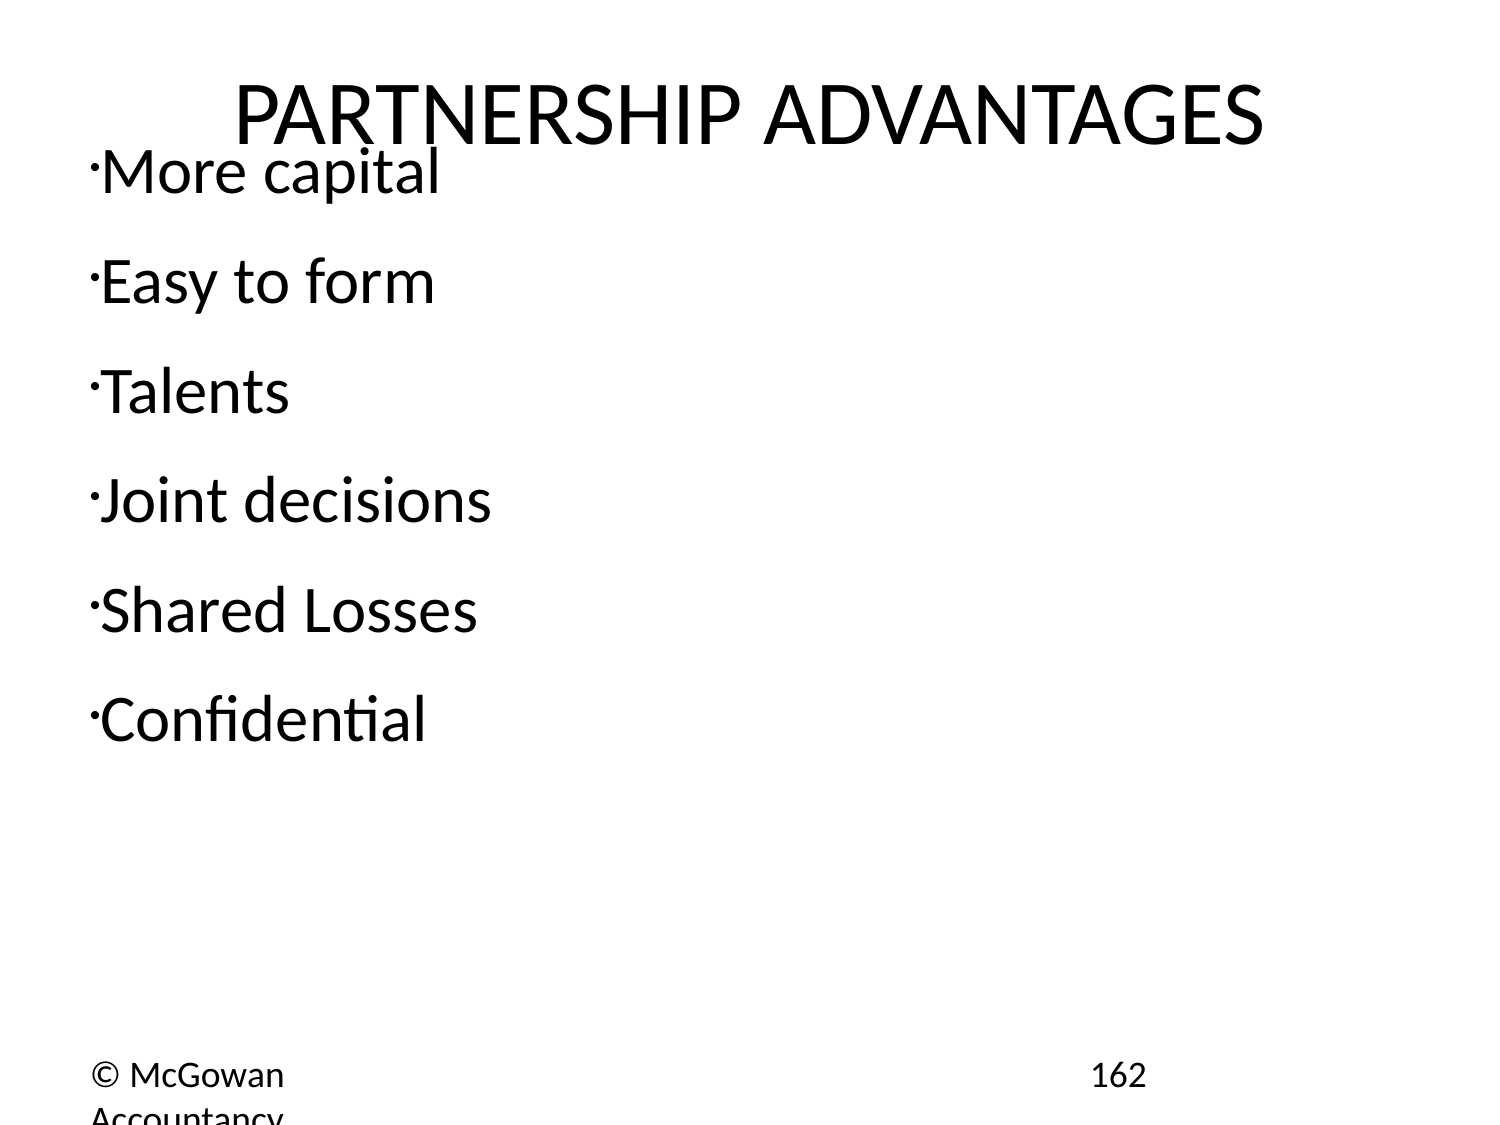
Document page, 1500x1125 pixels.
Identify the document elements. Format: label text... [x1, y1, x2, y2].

text_box © McGowan Accountancy Services [75, 1042, 425, 1103]
list More capital Easy to form Talents Joint decisions Shared Losses Confidential [75, 119, 1425, 863]
title PARTNERSHIP ADVANTAGES [75, 45, 1425, 119]
text_box [1074, 1042, 1425, 1103]
